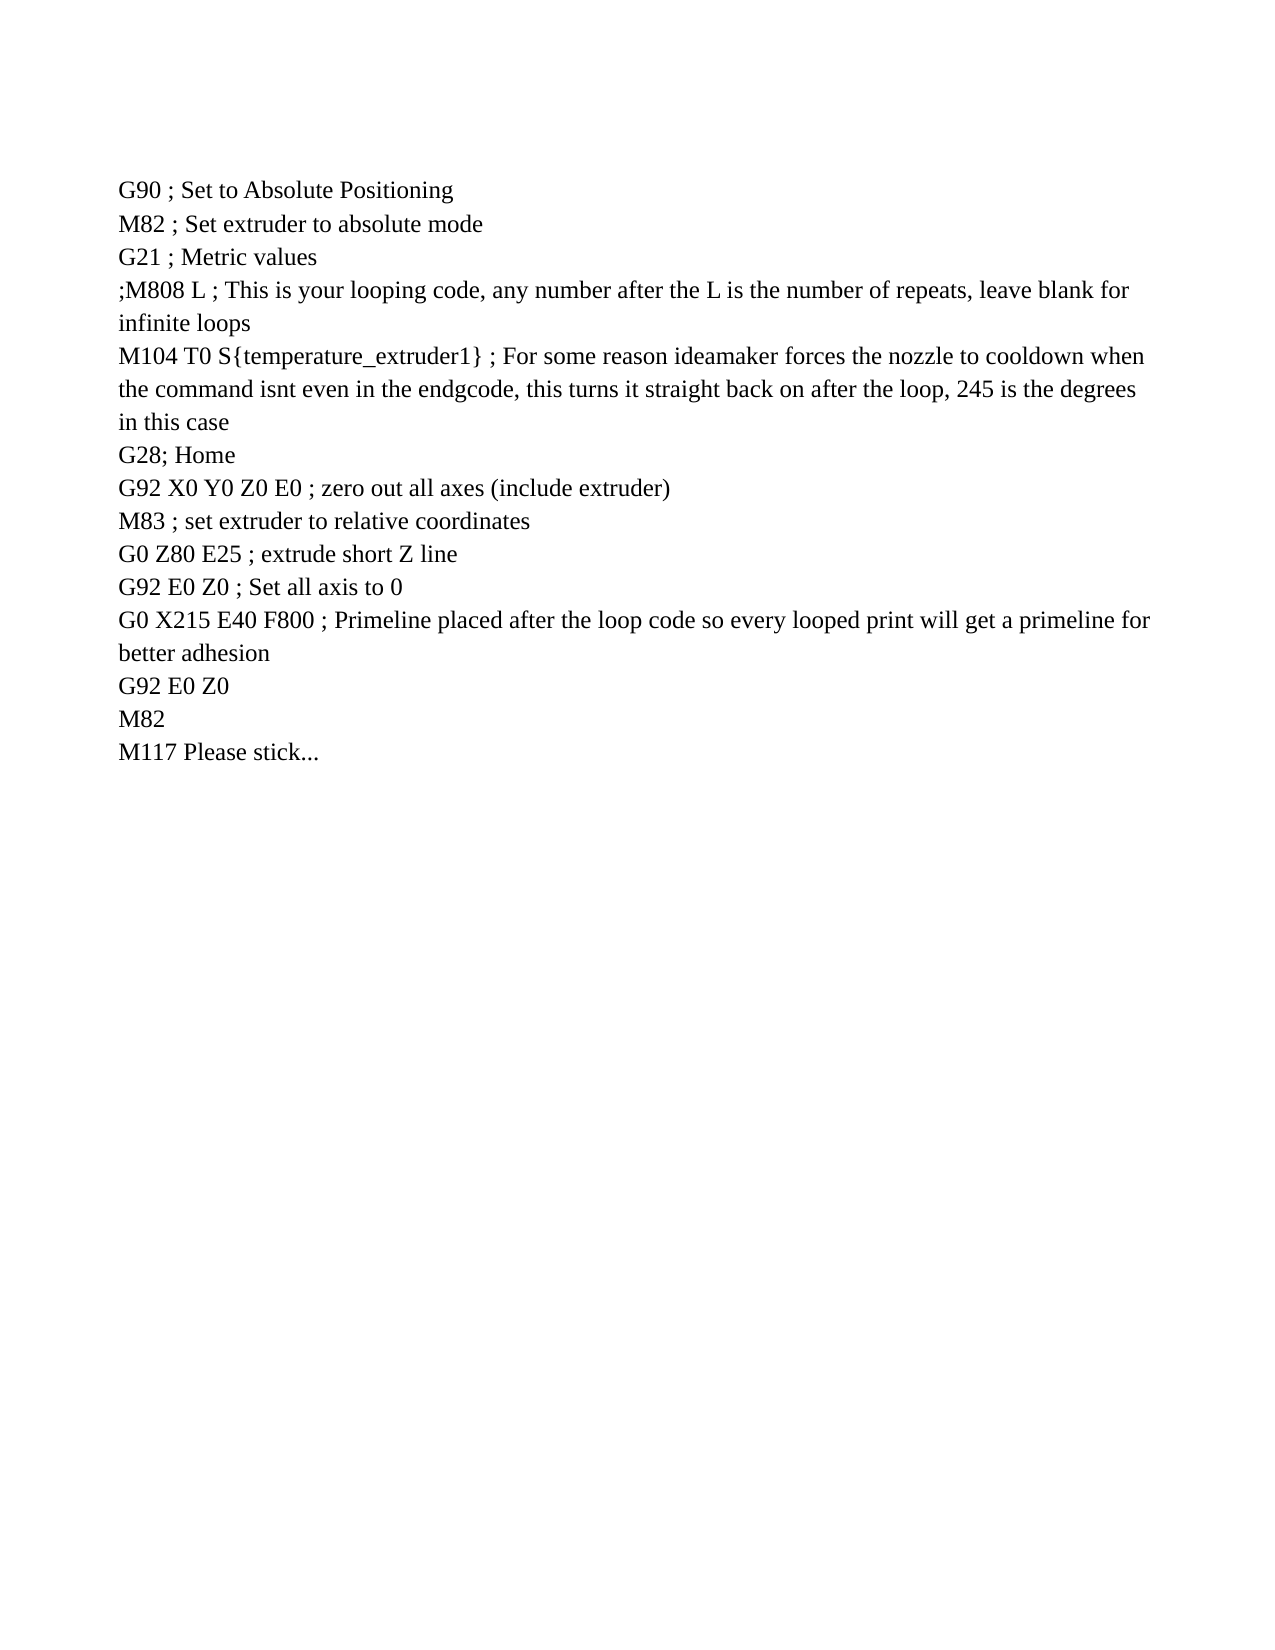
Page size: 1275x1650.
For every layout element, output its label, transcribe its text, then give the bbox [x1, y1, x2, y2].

text M82 [118, 704, 1157, 733]
text ;M808 L ; This is your looping code, any number after the L is the number of repeats, leave blank for infinite loops [118, 275, 1157, 336]
text G0 X215 E40 F800 ; Primeline placed after the loop code so every looped print will get a primeline for better adhesion [118, 605, 1157, 667]
text M82 ; Set extruder to absolute mode [118, 209, 1157, 237]
text G28; Home [118, 440, 1157, 468]
text G92 E0 Z0 [118, 671, 1157, 700]
text M83 ; set extruder to relative coordinates [118, 506, 1157, 534]
text G90 ; Set to Absolute Positioning [118, 176, 1157, 204]
text G92 X0 Y0 Z0 E0 ; zero out all axes (include extruder) [118, 473, 1157, 502]
text M104 T0 S{temperature_extruder1} ; For some reason ideamaker forces the nozzle to cooldown when the command isnt even in the endgcode, this turns it straight back on after the loop, 245 is the degrees in this case [118, 341, 1157, 436]
text M117 Please stick... [118, 737, 1157, 766]
text G92 E0 Z0 ; Set all axis to 0 [118, 572, 1157, 601]
text G21 ; Metric values [118, 242, 1157, 270]
text G0 Z80 E25 ; extrude short Z line [118, 539, 1157, 568]
